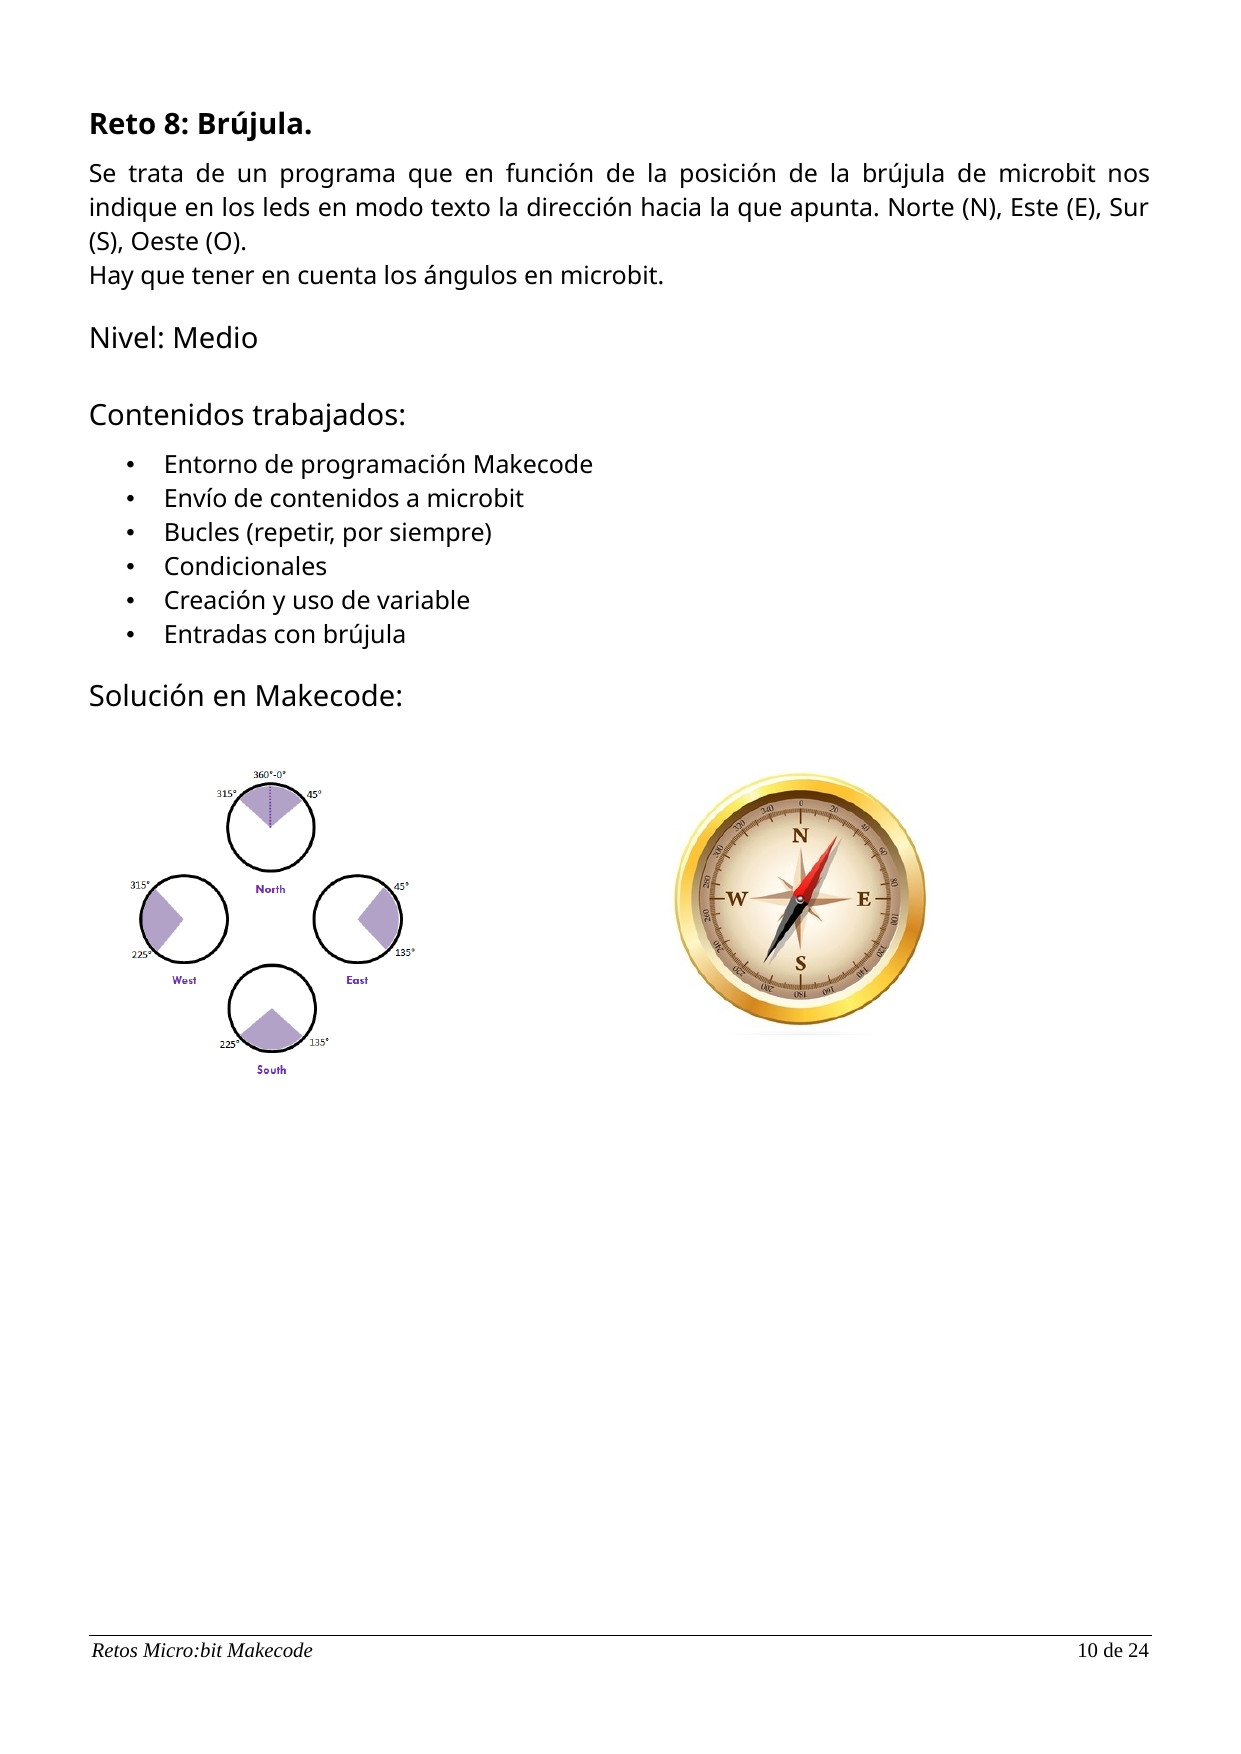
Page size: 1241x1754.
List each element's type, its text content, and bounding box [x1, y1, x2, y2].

list Envío de contenidos a microbit [126, 480, 1152, 514]
list Condicionales [126, 548, 1152, 582]
picture [663, 768, 933, 1035]
subtitle Nivel: Medio [88, 317, 1152, 357]
subtitle Solución en Makecode: [88, 676, 1152, 715]
list Creación y uso de variable [126, 582, 1152, 617]
text Se trata de un programa que en función de la posición de la brújula de microbit nos indique en los leds en modo texto la dirección hacia la que apunta. Norte (N), Este (E), Sur (S), Oeste (O). [88, 156, 1152, 258]
list Entradas con brújula [126, 617, 1152, 651]
list Entorno de programación Makecode [126, 446, 1152, 480]
list Bucles (repetir, por siempre) [126, 514, 1152, 548]
subtitle Reto 8: Brújula. [88, 103, 1152, 143]
picture [98, 759, 438, 1087]
text Hay que tener en cuenta los ángulos en microbit. [88, 258, 1152, 292]
subtitle Contenidos trabajados: [88, 394, 1152, 434]
